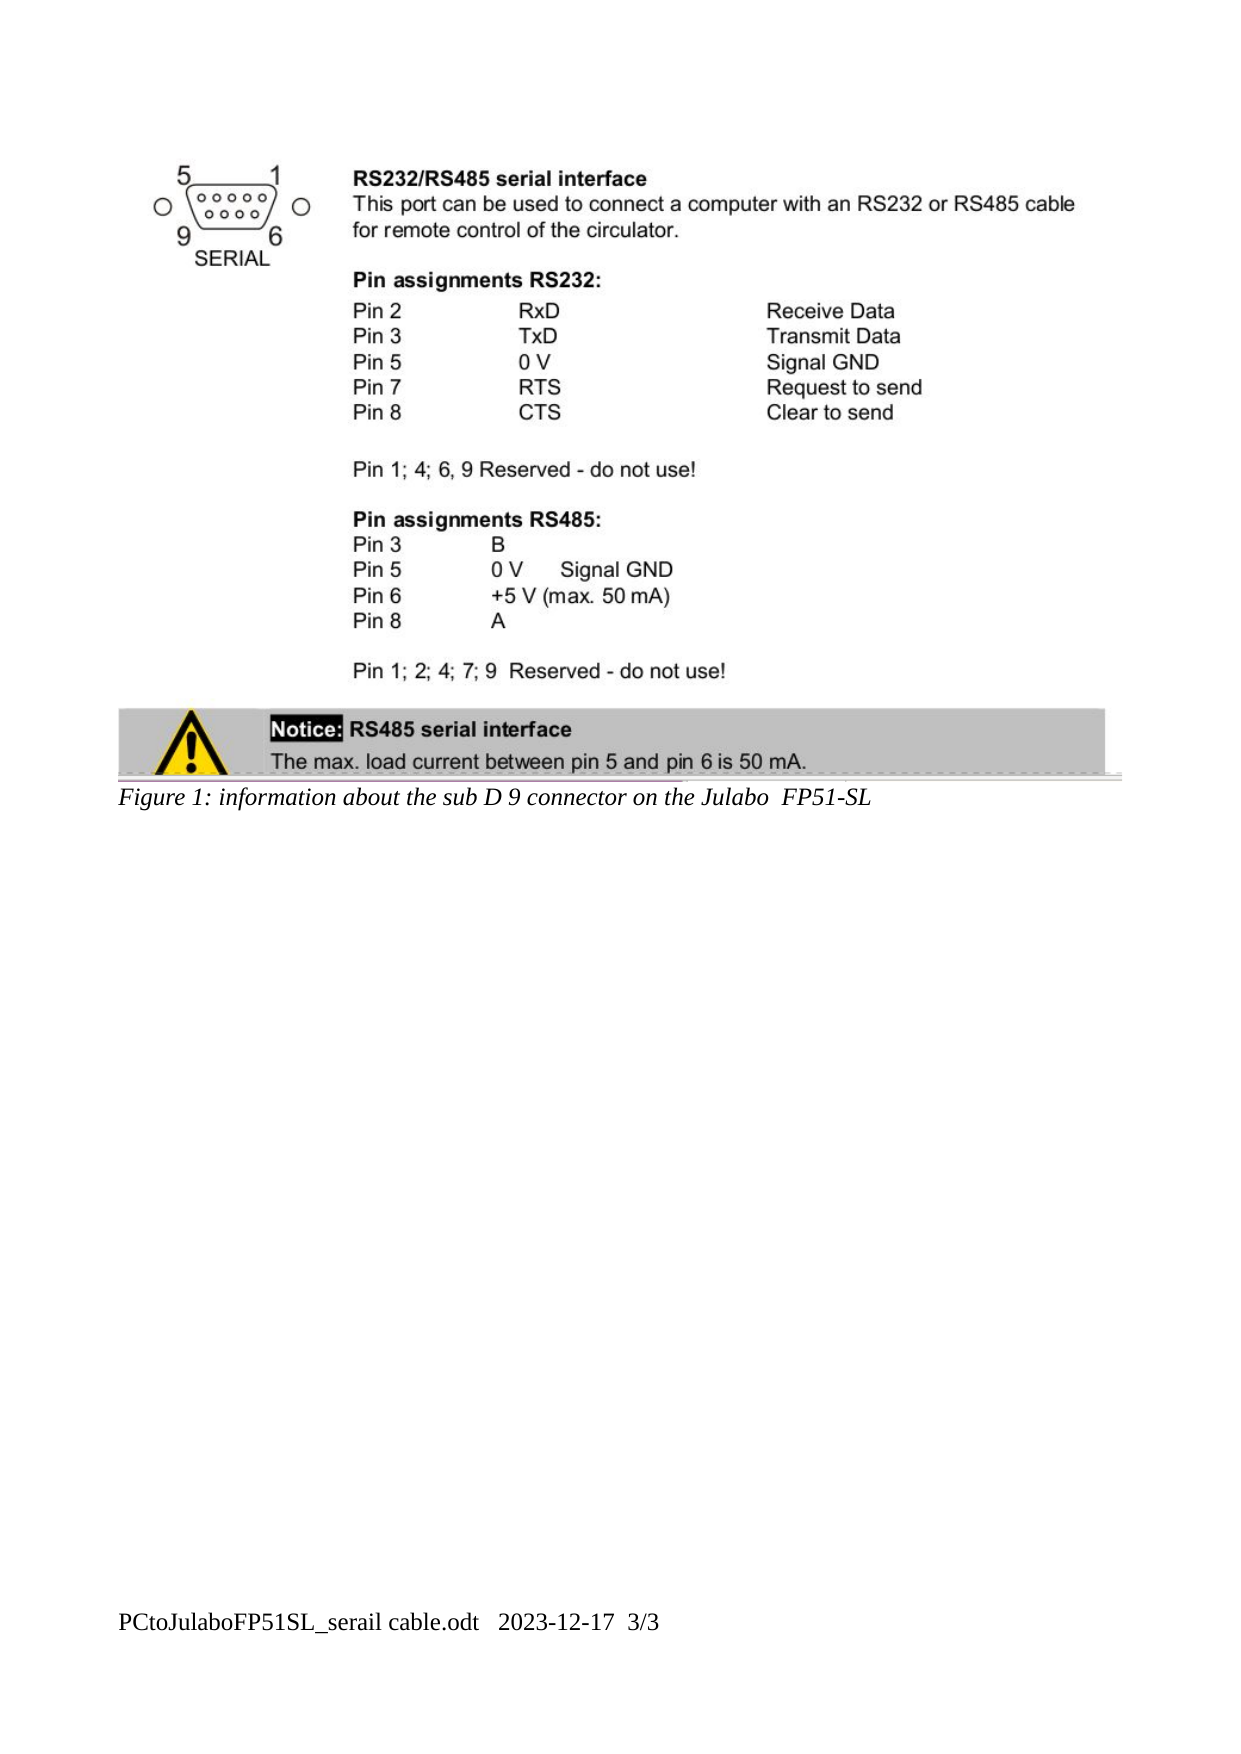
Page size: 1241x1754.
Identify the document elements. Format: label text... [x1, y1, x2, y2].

picture [118, 130, 1123, 782]
text Figure 1: information about the sub D 9 connector on the Julabo FP51-SL [118, 782, 1122, 811]
